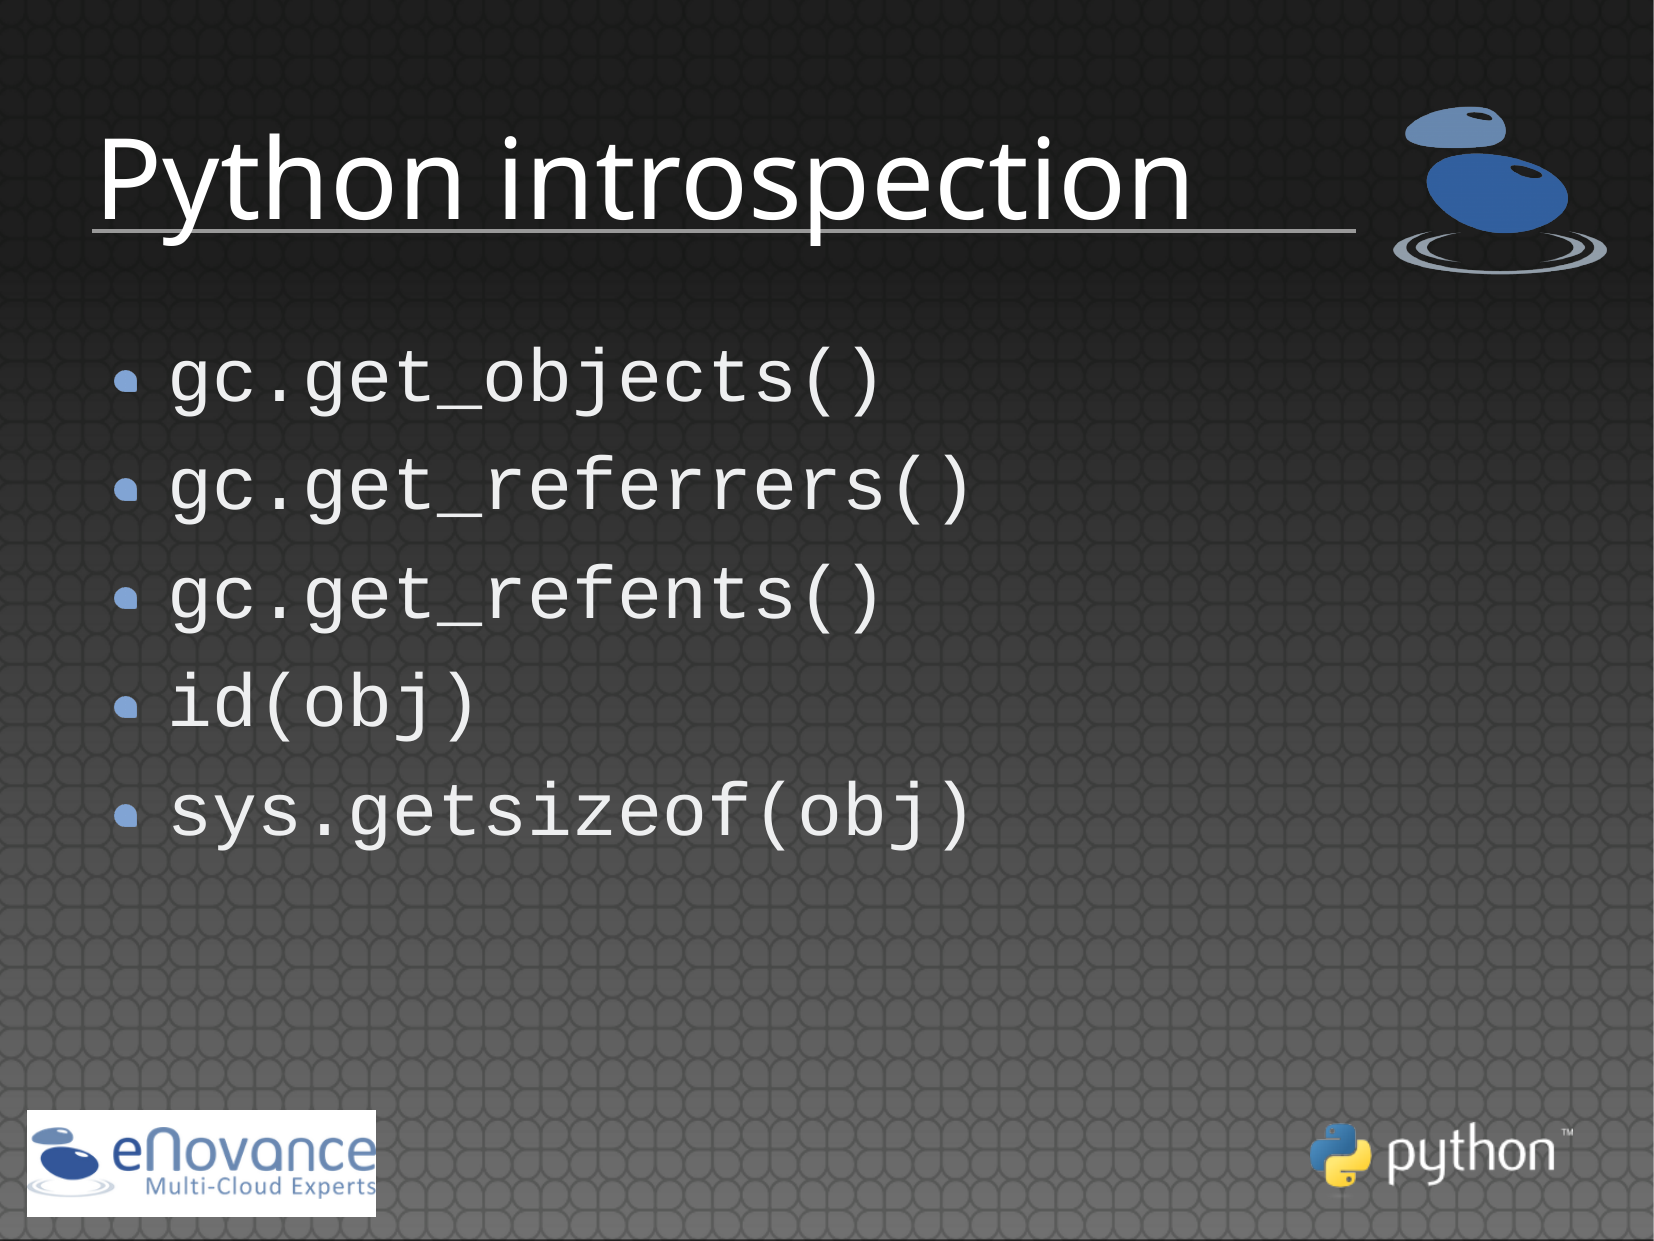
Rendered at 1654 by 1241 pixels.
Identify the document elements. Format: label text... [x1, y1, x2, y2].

list gc.get_objects() gc.get_referrers() gc.get_refents() id(obj) sys.getsizeof(obj) [26, 224, 1608, 1028]
picture [0, 0, 1654, 1241]
title Python introspection [94, 100, 1426, 251]
